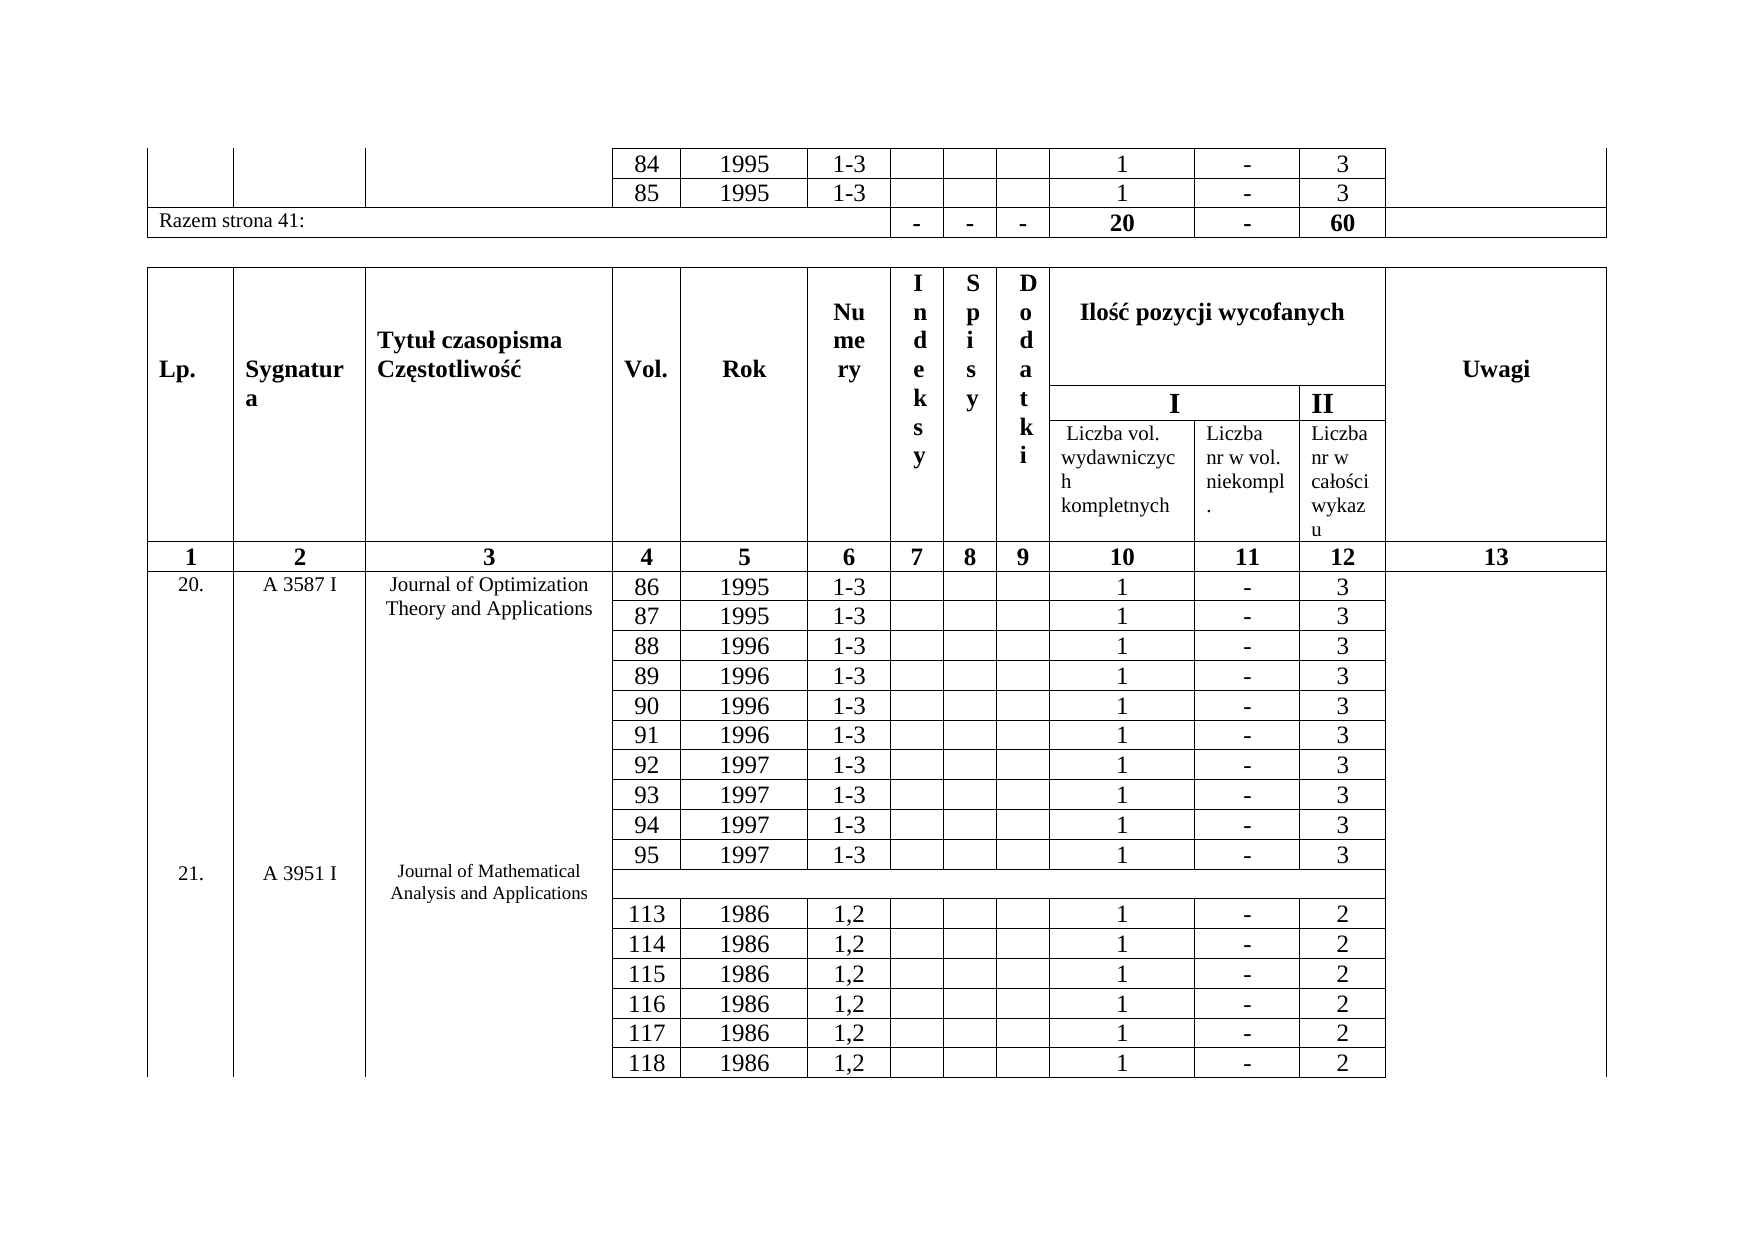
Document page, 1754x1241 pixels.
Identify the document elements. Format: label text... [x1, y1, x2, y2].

table_cell [997, 661, 1049, 690]
table_cell 1995 [681, 572, 807, 600]
table_cell 3 [1300, 691, 1385, 719]
table_cell 20 [1050, 208, 1194, 237]
table_cell [891, 631, 943, 660]
table_header Uwagi [1386, 268, 1606, 541]
table_cell 3 [1300, 179, 1385, 207]
table_cell Liczba nr w vol. niekompl. [1195, 421, 1299, 541]
table_cell 3 [1300, 721, 1385, 749]
table_cell [944, 1048, 996, 1077]
table_header Spisy [944, 268, 996, 541]
table_cell 2 [1300, 929, 1385, 958]
table_cell 4 [613, 542, 680, 571]
table_cell 3 [1300, 631, 1385, 660]
table_cell [891, 1019, 943, 1047]
table_cell [891, 780, 943, 809]
table_cell [891, 929, 943, 958]
table_cell [944, 1019, 996, 1047]
table_cell 91 [613, 721, 680, 749]
table_cell - [1195, 929, 1299, 958]
table_cell 1 [1050, 661, 1194, 690]
table_cell [891, 899, 943, 928]
table_cell - [1195, 721, 1299, 749]
table_cell [891, 1048, 943, 1077]
table_cell 3 [1300, 810, 1385, 839]
table_cell - [891, 208, 943, 237]
table_cell 7 [891, 542, 943, 571]
table_cell 1,2 [808, 959, 890, 988]
table_cell 60 [1300, 208, 1385, 237]
table_cell [366, 988, 612, 1017]
table_cell 1-3 [808, 179, 890, 207]
table_header Rok [681, 268, 807, 541]
table_cell 1-3 [808, 750, 890, 779]
table_cell 93 [613, 780, 680, 809]
table_cell [997, 929, 1049, 958]
table_cell [891, 840, 943, 868]
table_cell 2 [1300, 1019, 1385, 1047]
table_cell 1 [1050, 899, 1194, 928]
table_cell 1986 [681, 989, 807, 1017]
table_cell 1997 [681, 840, 807, 868]
table_cell [944, 572, 996, 600]
table_cell 113 [613, 899, 680, 928]
table_cell [891, 721, 943, 749]
table_cell 118 [613, 1048, 680, 1077]
table_cell 2 [1300, 899, 1385, 928]
table_cell 1986 [681, 899, 807, 928]
table_cell - [1195, 208, 1299, 237]
table_cell [366, 1047, 612, 1077]
table_cell - [1195, 899, 1299, 928]
table_cell [944, 810, 996, 839]
table_cell [997, 810, 1049, 839]
table_cell [891, 572, 943, 600]
table_cell - [1195, 179, 1299, 207]
table_header Sygnatura [234, 268, 365, 541]
table_cell Journal of Optimization Theory and Applications Journal of Mathematical Analysis and Applications [366, 572, 612, 988]
table_cell 1-3 [808, 149, 890, 177]
table_cell [944, 149, 996, 177]
table_cell 3 [1300, 661, 1385, 690]
table_cell 1-3 [808, 572, 890, 600]
table_cell [944, 780, 996, 809]
table_cell 1995 [681, 601, 807, 630]
table_cell 1,2 [808, 1019, 890, 1047]
table_cell [944, 750, 996, 779]
table_cell 1986 [681, 929, 807, 958]
table_cell [1386, 988, 1606, 1017]
table_cell [944, 691, 996, 719]
table_cell Razem strona 41: [148, 208, 890, 237]
table_cell [148, 1018, 233, 1047]
table_cell 1-3 [808, 840, 890, 868]
table_cell 2 [1300, 989, 1385, 1017]
table_cell [997, 750, 1049, 779]
table_cell 9 [997, 542, 1049, 571]
table_cell 1 [1050, 840, 1194, 868]
table_header Indeksy [891, 268, 943, 541]
table_cell 1995 [681, 149, 807, 177]
table_cell 1-3 [808, 810, 890, 839]
table_cell 3 [366, 542, 612, 571]
table_cell [997, 959, 1049, 988]
table_cell [944, 840, 996, 868]
table_cell 6 [808, 542, 890, 571]
table_cell 1 [1050, 1019, 1194, 1047]
table_cell 1996 [681, 721, 807, 749]
table_cell [997, 149, 1049, 177]
table_cell 1 [1050, 1048, 1194, 1077]
table_cell 1 [1050, 631, 1194, 660]
table_cell - [1195, 959, 1299, 988]
table_cell [997, 721, 1049, 749]
table_cell 116 [613, 989, 680, 1017]
table_cell [944, 929, 996, 958]
table_cell 84 [613, 149, 680, 177]
table_cell [1386, 1047, 1606, 1077]
table_cell [1386, 572, 1606, 988]
table_cell 3 [1300, 149, 1385, 177]
table_cell 5 [681, 542, 807, 571]
table_cell 1 [1050, 959, 1194, 988]
table_cell 1986 [681, 1048, 807, 1077]
table_cell - [997, 208, 1049, 237]
table_cell [366, 148, 612, 177]
table_cell [148, 1047, 233, 1077]
table_cell - [944, 208, 996, 237]
table_cell [891, 179, 943, 207]
table_cell 1-3 [808, 691, 890, 719]
table_cell 10 [1050, 542, 1194, 571]
table_cell [997, 691, 1049, 719]
table_cell 20. 21. [148, 572, 233, 988]
table_cell 88 [613, 631, 680, 660]
table_cell II [1300, 386, 1385, 419]
table_cell 1 [1050, 721, 1194, 749]
table_cell - [1195, 1019, 1299, 1047]
table_cell - [1195, 601, 1299, 630]
table_cell [997, 631, 1049, 660]
table_cell 3 [1300, 572, 1385, 600]
table_cell 114 [613, 929, 680, 958]
table_cell 1986 [681, 959, 807, 988]
table_cell [891, 661, 943, 690]
table_cell 1-3 [808, 780, 890, 809]
table_cell [944, 661, 996, 690]
table_cell - [1195, 840, 1299, 868]
table_cell [944, 601, 996, 630]
table_cell - [1195, 810, 1299, 839]
table_cell 117 [613, 1019, 680, 1047]
table_cell [366, 1018, 612, 1047]
table_cell 86 [613, 572, 680, 600]
table_cell 3 [1300, 780, 1385, 809]
table_cell - [1195, 750, 1299, 779]
table_cell - [1195, 780, 1299, 809]
table_header Lp. [148, 268, 233, 541]
table_cell 12 [1300, 542, 1385, 571]
table_cell Liczba nr w całości wykazu [1300, 421, 1385, 541]
table_cell 1-3 [808, 661, 890, 690]
table_cell - [1195, 1048, 1299, 1077]
table_cell 87 [613, 601, 680, 630]
table_cell [366, 178, 612, 207]
table_cell 1 [1050, 810, 1194, 839]
table_cell 3 [1300, 601, 1385, 630]
table_cell 1-3 [808, 601, 890, 630]
table_cell [234, 1018, 365, 1047]
table_cell 95 [613, 840, 680, 868]
table_cell 1,2 [808, 899, 890, 928]
table_cell [891, 810, 943, 839]
table_cell [891, 691, 943, 719]
table_cell 85 [613, 179, 680, 207]
table_cell - [1195, 149, 1299, 177]
table_cell 115 [613, 959, 680, 988]
table_cell 92 [613, 750, 680, 779]
table_cell 1 [1050, 929, 1194, 958]
table_cell [997, 780, 1049, 809]
table_cell 1,2 [808, 929, 890, 958]
table_cell 1997 [681, 750, 807, 779]
table_header Vol. [613, 268, 680, 541]
table_cell 3 [1300, 750, 1385, 779]
table_cell - [1195, 661, 1299, 690]
table_cell 1997 [681, 780, 807, 809]
table_cell [234, 148, 365, 177]
table_cell 1 [1050, 149, 1194, 177]
table_cell [944, 959, 996, 988]
table_cell [944, 899, 996, 928]
table_header Tytuł czasopisma Częstotliwość [366, 268, 612, 541]
table_cell 8 [944, 542, 996, 571]
table_cell [997, 989, 1049, 1017]
table_cell 1 [1050, 179, 1194, 207]
table_cell 89 [613, 661, 680, 690]
table_cell 1-3 [808, 631, 890, 660]
table_cell I [1050, 386, 1299, 419]
table_cell [234, 988, 365, 1017]
table_cell A 3587 I A 3951 I [234, 572, 365, 988]
table_cell 1-3 [808, 721, 890, 749]
table_cell 1996 [681, 661, 807, 690]
table_cell 2 [1300, 959, 1385, 988]
table_cell 3 [1300, 840, 1385, 868]
table_cell [997, 572, 1049, 600]
table_cell [891, 989, 943, 1017]
table_cell 1 [1050, 750, 1194, 779]
table_cell [944, 989, 996, 1017]
table_cell [148, 988, 233, 1017]
table_cell [1386, 1018, 1606, 1047]
table_cell 90 [613, 691, 680, 719]
table_cell Liczba vol. wydawniczych kompletnych [1050, 421, 1194, 541]
table_cell 94 [613, 810, 680, 839]
table_cell 13 [1386, 542, 1606, 571]
table_cell [613, 870, 1385, 898]
table_cell [997, 1019, 1049, 1047]
table_cell 1 [1050, 780, 1194, 809]
table_cell 1986 [681, 1019, 807, 1047]
table_cell [997, 601, 1049, 630]
table_cell 1,2 [808, 989, 890, 1017]
table_cell 1 [148, 542, 233, 571]
table_cell [234, 1047, 365, 1077]
table_cell [944, 721, 996, 749]
table_cell [891, 959, 943, 988]
table_cell [891, 149, 943, 177]
table_cell [944, 179, 996, 207]
table_cell [997, 840, 1049, 868]
table_cell 1 [1050, 691, 1194, 719]
table_cell [148, 178, 233, 207]
table_header Ilość pozycji wycofanych [1050, 268, 1385, 385]
table_cell [997, 179, 1049, 207]
table_cell [997, 899, 1049, 928]
table_cell 1 [1050, 989, 1194, 1017]
table_cell 1997 [681, 810, 807, 839]
table_cell [997, 1048, 1049, 1077]
table_cell [944, 631, 996, 660]
table_cell 1,2 [808, 1048, 890, 1077]
table_cell 2 [1300, 1048, 1385, 1077]
table_cell 1996 [681, 691, 807, 719]
table_cell 1996 [681, 631, 807, 660]
table_header Numery [808, 268, 890, 541]
table_cell [1386, 208, 1606, 237]
table_cell [1386, 148, 1606, 177]
table_cell - [1195, 572, 1299, 600]
table_cell 1 [1050, 601, 1194, 630]
table_cell [234, 178, 365, 207]
table_cell 11 [1195, 542, 1299, 571]
table_cell [148, 148, 233, 177]
table_cell - [1195, 631, 1299, 660]
table_cell [1386, 178, 1606, 207]
table_cell [891, 750, 943, 779]
table_cell 1 [1050, 572, 1194, 600]
table_cell 2 [234, 542, 365, 571]
table_cell - [1195, 691, 1299, 719]
table_cell 1995 [681, 179, 807, 207]
table_cell - [1195, 989, 1299, 1017]
table_cell [891, 601, 943, 630]
table_header Dodatki [997, 268, 1049, 541]
